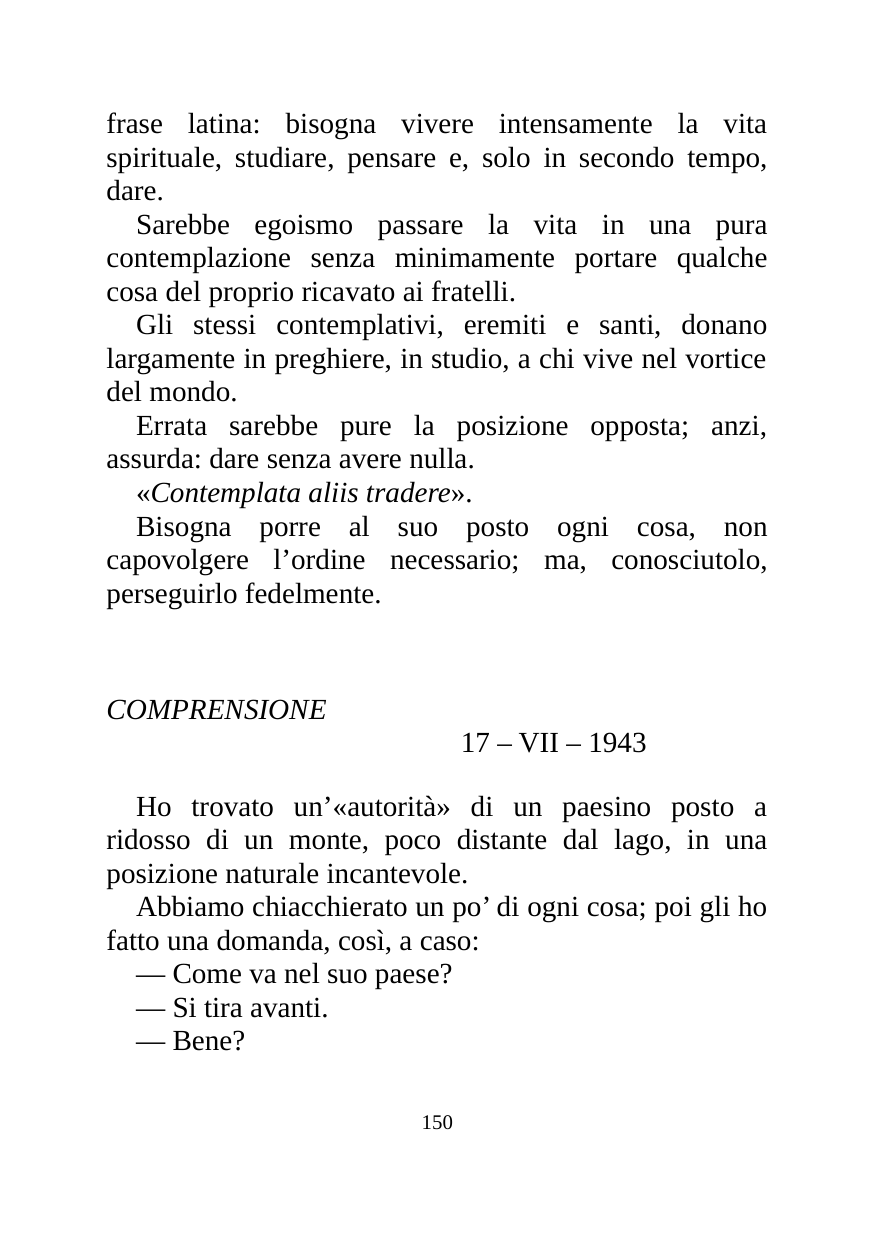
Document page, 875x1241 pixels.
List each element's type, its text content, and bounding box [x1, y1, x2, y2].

text — Come va nel suo paese? [106, 956, 768, 990]
text Errata sarebbe pure la posizione opposta; anzi, assurda: dare senza avere nulla. [106, 408, 768, 475]
subtitle COMPRENSIONE 17 – VII – 1943 [106, 692, 768, 759]
text Gli stessi contemplativi, eremiti e santi, donano largamente in preghiere, in studio, a chi vive nel vortice del mondo. [106, 307, 768, 408]
text Sarebbe egoismo passare la vita in una pura contemplazione senza minimamente portare qualche cosa del proprio ricavato ai fratelli. [106, 207, 768, 307]
text Ho trovato un’«autorità» di un paesino posto a ridosso di un monte, poco distante dal lago, in una posizione naturale incantevole. [106, 789, 768, 889]
text — Bene? [106, 1023, 768, 1057]
text Abbiamo chiacchierato un po’ di ogni cosa; poi gli ho fatto una domanda, così, a caso: [106, 889, 768, 956]
text Bisogna porre al suo posto ogni cosa, non capovolgere l’ordine necessario; ma, conosciutolo, perseguirlo fedelmente. [106, 509, 768, 609]
text «Contemplata aliis tradere». [106, 475, 768, 509]
text frase latina: bisogna vivere intensamente la vita spirituale, studiare, pensare e, solo in secondo tempo, dare. [106, 106, 768, 207]
text — Si tira avanti. [106, 990, 768, 1023]
